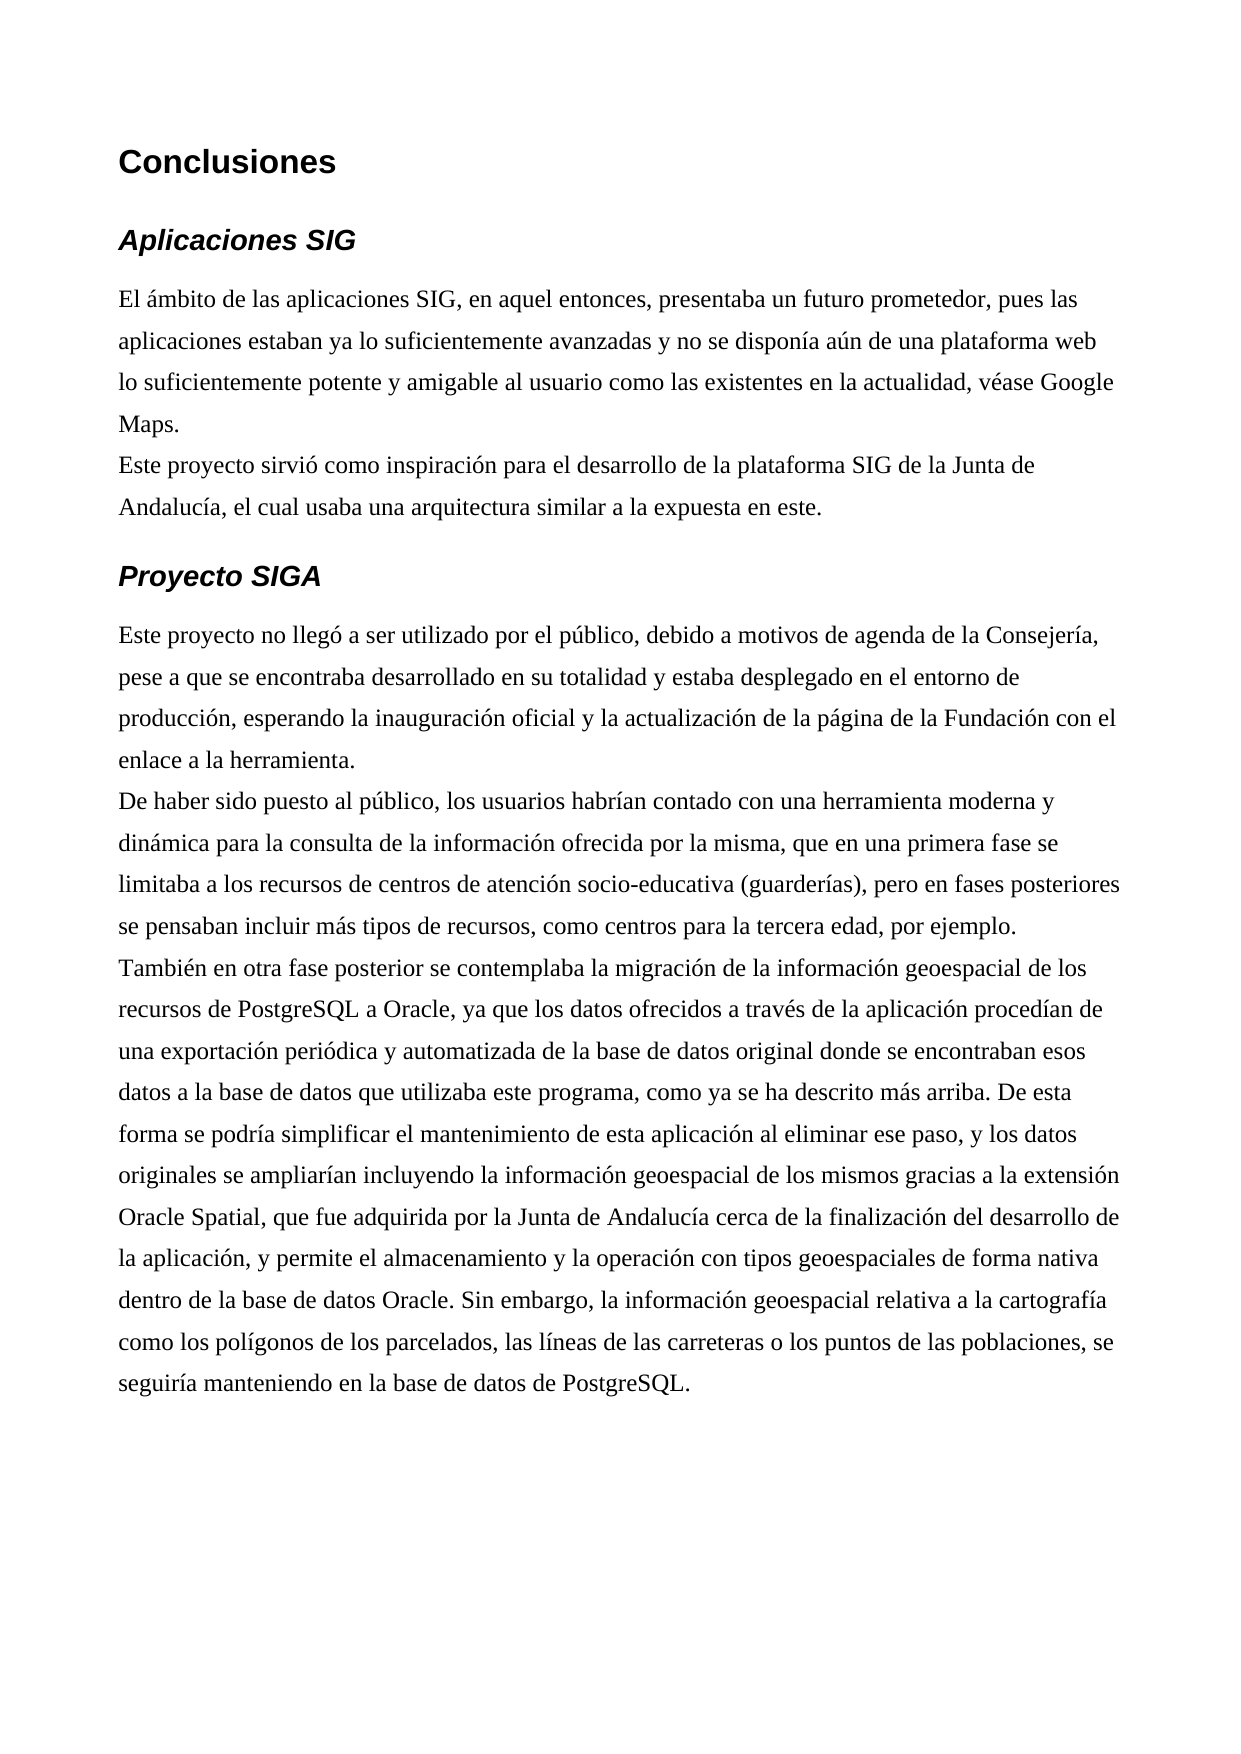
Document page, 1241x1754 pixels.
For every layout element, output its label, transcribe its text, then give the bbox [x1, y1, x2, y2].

subtitle El ámbito de las aplicaciones SIG, en aquel entonces, presentaba un futuro prometedor, pues las aplicaciones estaban ya lo suficientemente avanzadas y no se disponía aún de una plataforma web lo suficientemente potente y amigable al usuario como las existentes en la actualidad, véase Google Maps. [118, 285, 1122, 438]
subtitle Este proyecto sirvió como inspiración para el desarrollo de la plataforma SIG de la Junta de Andalucía, el cual usaba una arquitectura similar a la expuesta en este. [118, 452, 1122, 521]
subtitle Conclusiones [118, 143, 1122, 180]
subtitle Este proyecto no llegó a ser utilizado por el público, debido a motivos de agenda de la Consejería, pese a que se encontraba desarrollado en su totalidad y estaba desplegado en el entorno de producción, esperando la inauguración oficial y la actualización de la página de la Fundación con el enlace a la herramienta. [118, 621, 1122, 773]
subtitle Proyecto SIGA [118, 560, 1122, 592]
subtitle De haber sido puesto al público, los usuarios habrían contado con una herramienta moderna y dinámica para la consulta de la información ofrecida por la misma, que en una primera fase se limitaba a los recursos de centros de atención socio-educativa (guarderías), pero en fases posteriores se pensaban incluir más tipos de recursos, como centros para la tercera edad, por ejemplo. [118, 787, 1122, 940]
subtitle También en otra fase posterior se contemplaba la migración de la información geoespacial de los recursos de PostgreSQL a Oracle, ya que los datos ofrecidos a través de la aplicación procedían de una exportación periódica y automatizada de la base de datos original donde se encontraban esos datos a la base de datos que utilizaba este programa, como ya se ha descrito más arriba. De esta forma se podría simplificar el mantenimiento de esta aplicación al eliminar ese paso, y los datos originales se ampliarían incluyendo la información geoespacial de los mismos gracias a la extensión Oracle Spatial, que fue adquirida por la Junta de Andalucía cerca de la finalización del desarrollo de la aplicación, y permite el almacenamiento y la operación con tipos geoespaciales de forma nativa dentro de la base de datos Oracle. Sin embargo, la información geoespacial relativa a la cartografía como los polígonos de los parcelados, las líneas de las carreteras o los puntos de las poblaciones, se seguiría manteniendo en la base de datos de PostgreSQL. [118, 954, 1122, 1397]
subtitle Aplicaciones SIG [118, 224, 1122, 257]
